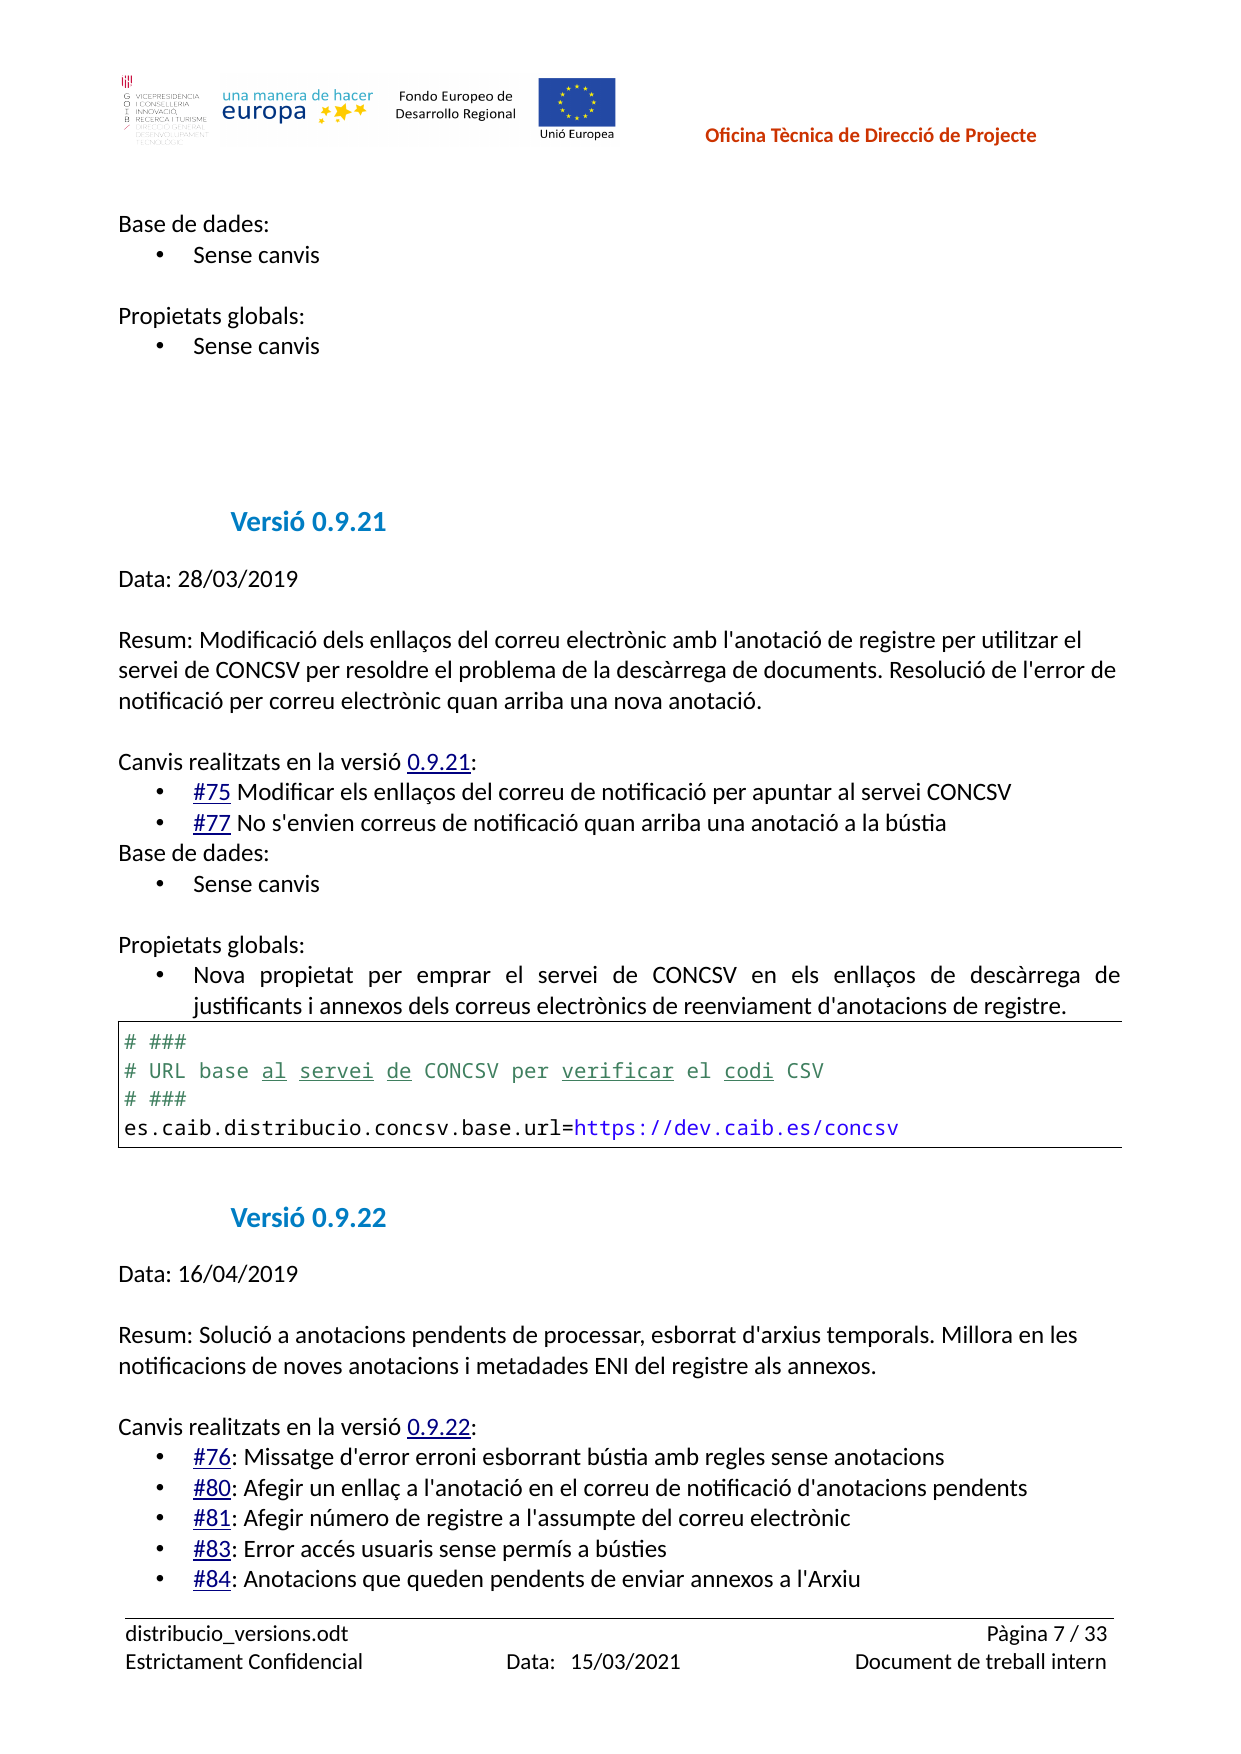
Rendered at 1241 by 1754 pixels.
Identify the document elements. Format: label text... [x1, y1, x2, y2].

picture [118, 73, 213, 147]
table_header # ### # URL base al servei de CONCSV per verificar el codi CSV # ### es.caib.distribucio.concsv.base.url=https://dev.caib.es/concsv [119, 1022, 1122, 1147]
list #77 No s'envien correus de notificació quan arriba una anotació a la bústia [156, 807, 1122, 837]
list Sense canvis [156, 330, 1122, 361]
text Canvis realitzats en la versió 0.9.21: [118, 746, 1122, 776]
text Resum: Modificació dels enllaços del correu electrònic amb l'anotació de registre per utilitzar el servei de CONCSV per resoldre el problema de la descàrrega de documents. Resolució de l'error de notificació per correu electrònic quan arriba una nova anotació. [118, 624, 1122, 715]
text Resum: Solució a anotacions pendents de processar, esborrat d'arxius temporals. Millora en les notificacions de noves anotacions i metadades ENI del registre als annexos. [118, 1319, 1122, 1380]
list Sense canvis [156, 868, 1122, 898]
list Sense canvis [156, 239, 1122, 269]
text Canvis realitzats en la versió 0.9.22: [118, 1411, 1122, 1441]
text Data: 16/04/2019 [118, 1258, 1122, 1289]
list #80: Afegir un enllaç a l'anotació en el correu de notificació d'anotacions pendents [156, 1472, 1122, 1502]
list #83: Error accés usuaris sense permís a bústies [156, 1533, 1122, 1563]
subtitle Versió 0.9.21 [153, 503, 1122, 539]
list #75 Modificar els enllaços del correu de notificació per apuntar al servei CONCSV [156, 776, 1122, 807]
picture [219, 73, 621, 147]
list #81: Afegir número de registre a l'assumpte del correu electrònic [156, 1502, 1122, 1533]
text Propietats globals: [118, 300, 1122, 330]
text Base de dades: [118, 208, 1122, 239]
list Nova propietat per emprar el servei de CONCSV en els enllaços de descàrrega de justificants i annexos dels correus electrònics de reenviament d'anotacions de registre. [156, 959, 1122, 1021]
list #76: Missatge d'error erroni esborrant bústia amb regles sense anotacions [156, 1441, 1122, 1472]
text Data: 28/03/2019 [118, 563, 1122, 593]
text Base de dades: [118, 837, 1122, 868]
text Propietats globals: [118, 929, 1122, 959]
list #84: Anotacions que queden pendents de enviar annexos a l'Arxiu [156, 1563, 1122, 1594]
subtitle Versió 0.9.22 [153, 1199, 1122, 1235]
